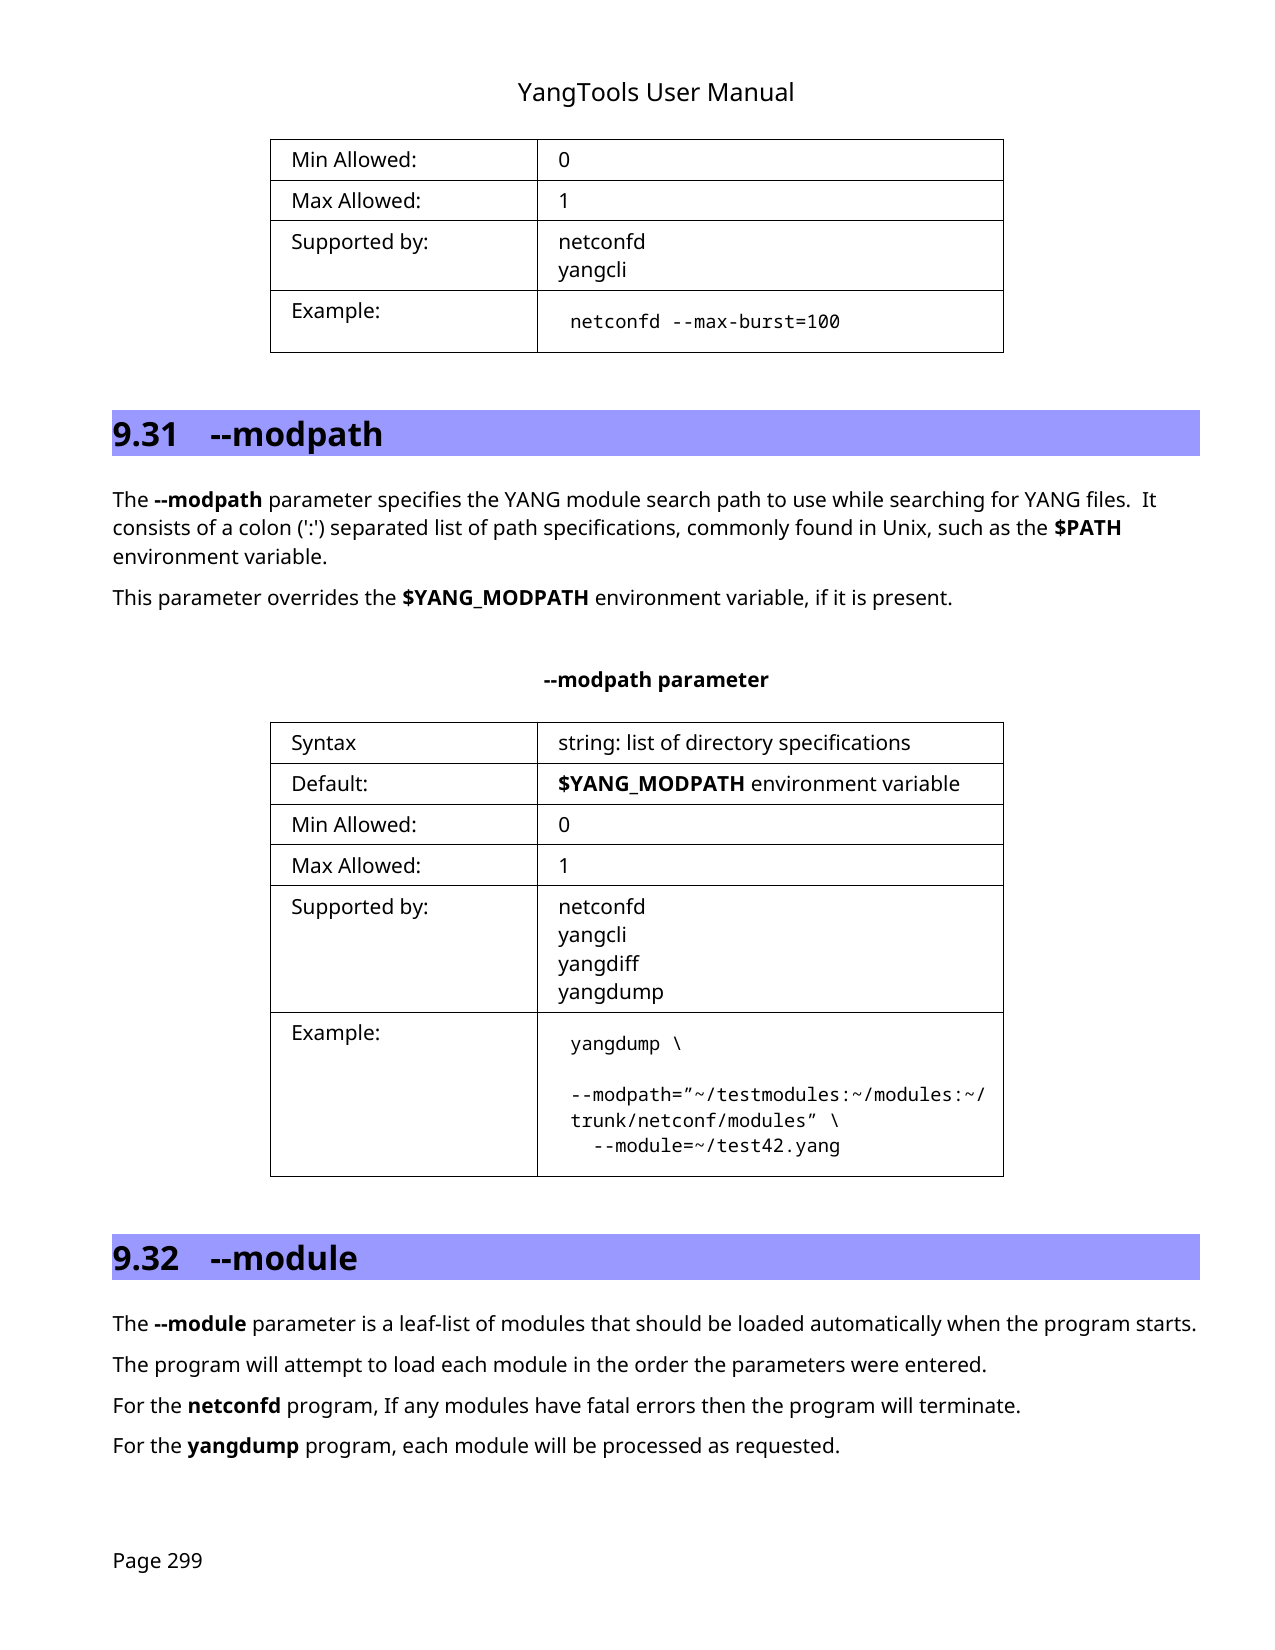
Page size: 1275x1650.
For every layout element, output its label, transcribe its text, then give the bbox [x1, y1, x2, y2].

table_cell Max Allowed: [271, 845, 537, 885]
table_cell Default: [271, 764, 537, 803]
table_cell Max Allowed: [271, 181, 537, 220]
text For the yangdump program, each module will be processed as requested. [112, 1432, 1200, 1460]
table_cell 1 [538, 845, 1003, 885]
table_cell yangdump \ --modpath=”~/testmodules:~/modules:~/trunk/netconf/modules” \ --module=~/test42.yang [538, 1013, 1003, 1176]
table_cell netconfd yangcli yangdiff yangdump [538, 886, 1003, 1012]
subtitle --modpath parameter [127, 665, 1185, 693]
table_cell 1 [538, 181, 1003, 220]
table_header Syntax [271, 723, 537, 762]
table_cell Supported by: [271, 886, 537, 1012]
text The --module parameter is a leaf-list of modules that should be loaded automatically when the program starts. [112, 1309, 1200, 1337]
subtitle --modpath [112, 410, 1200, 456]
text The --modpath parameter specifies the YANG module search path to use while searching for YANG files. It consists of a colon (':') separated list of path specifications, commonly found in Unix, such as the $PATH environment variable. [112, 485, 1200, 570]
table_cell Supported by: [271, 221, 537, 290]
table_cell 0 [538, 805, 1003, 844]
table_cell Min Allowed: [271, 805, 537, 844]
text This parameter overrides the $YANG_MODPATH environment variable, if it is present. [112, 583, 1200, 611]
table_cell Example: [271, 1013, 537, 1176]
text For the netconfd program, If any modules have fatal errors then the program will terminate. [112, 1391, 1200, 1419]
table_cell netconfd yangcli [538, 221, 1003, 290]
table_cell netconfd --max-burst=100 [538, 291, 1003, 352]
table_header string: list of directory specifications [538, 723, 1003, 762]
table_cell 0 [538, 140, 1003, 179]
table_cell $YANG_MODPATH environment variable [538, 764, 1003, 803]
text The program will attempt to load each module in the order the parameters were entered. [112, 1350, 1200, 1378]
table_cell Min Allowed: [271, 140, 537, 179]
table_cell Example: [271, 291, 537, 352]
subtitle --module [112, 1234, 1200, 1280]
